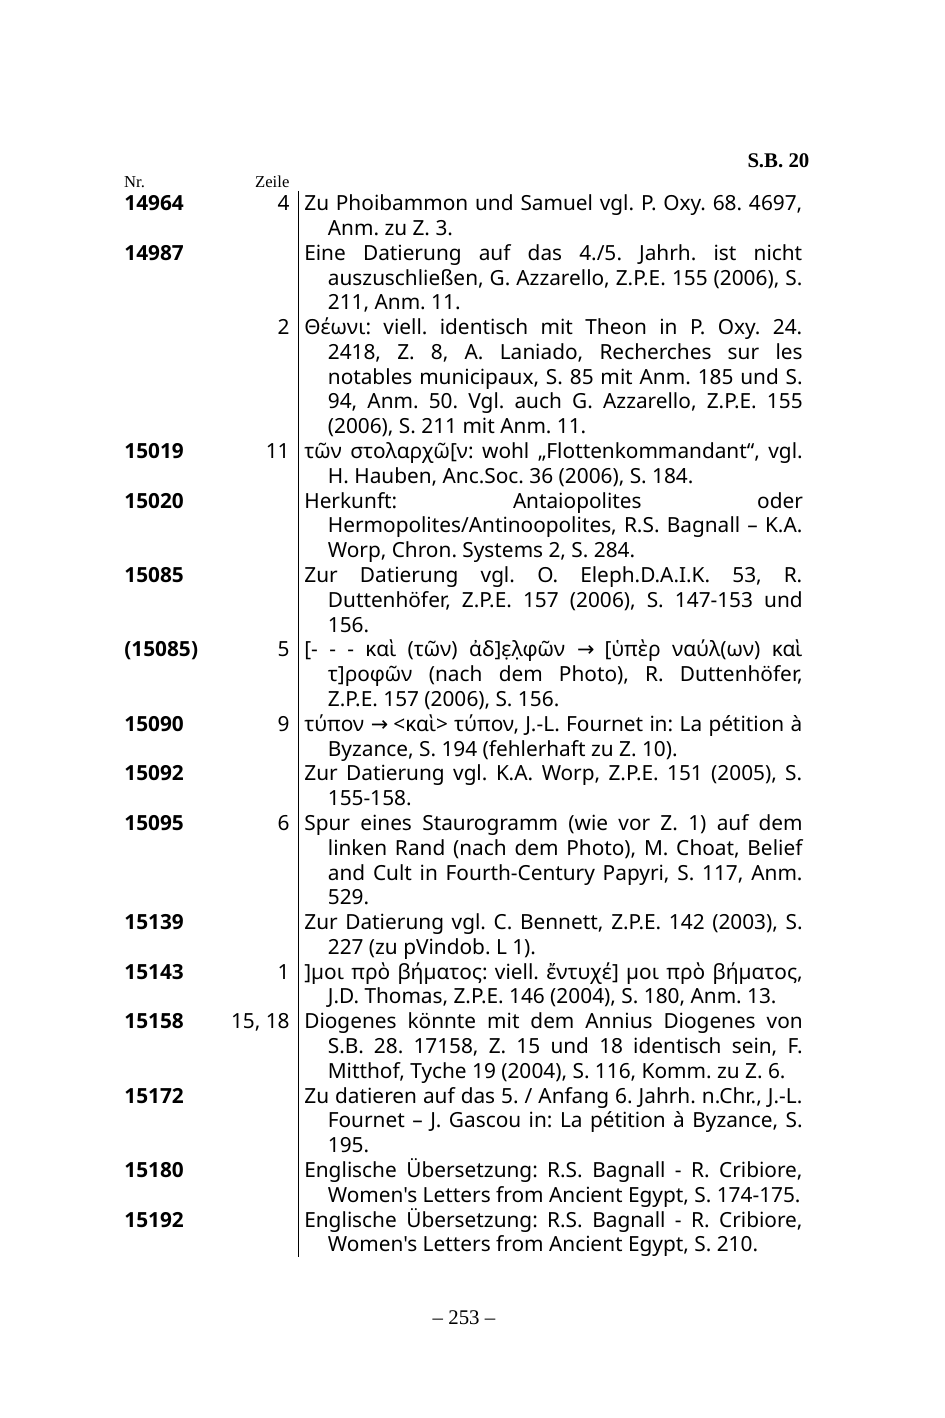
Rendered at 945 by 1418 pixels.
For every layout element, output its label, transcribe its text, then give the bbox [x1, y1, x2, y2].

table_cell τῶν στολαρχῶ[ν: wohl „Flottenkommandant“, vgl. H. Hauben, Anc.Soc. 36 (2006), S. 184. [299, 439, 809, 488]
table_cell Englische Übersetzung: R.S. Bagnall - R. Cribiore, Women's Letters from Ancient Egypt, S. 174-175. [299, 1158, 809, 1207]
table_cell 4 [207, 191, 298, 240]
table_cell 15143 [118, 959, 207, 1009]
table_cell 11 [207, 439, 298, 488]
table_cell [118, 315, 207, 439]
table_cell 6 [207, 811, 298, 910]
table_cell 15180 [118, 1158, 298, 1207]
table_cell Zur Datierung vgl. K.A. Worp, Z.P.E. 151 (2005), S. 155-158. [299, 761, 809, 811]
table_cell (15085) [118, 637, 207, 711]
table_cell 9 [207, 711, 298, 761]
table_cell 2 [207, 315, 298, 439]
table_cell Herkunft: Antaiopolites oder Hermopolites/Antinoopolites, R.S. Bagnall – K.A. Worp, Chron. Systems 2, S. 284. [299, 488, 809, 563]
table_cell 15158 [118, 1009, 207, 1083]
table_cell Zu Phoibammon und Samuel vgl. P. Oxy. 68. 4697, Anm. zu Z. 3. [299, 191, 809, 240]
table_cell 15019 [118, 439, 207, 488]
table_cell ]μοι πρὸ βήματος: viell. ἔντυχέ] μοι πρὸ βήματος, J.D. Thomas, Z.P.E. 146 (2004), S. 180, Anm. 13. [299, 959, 809, 1009]
table_cell 15, 18 [207, 1009, 298, 1083]
table_cell 15085 [118, 563, 298, 637]
table_cell Diogenes könnte mit dem Annius Diogenes von S.B. 28. 17158, Z. 15 und 18 identisch sein, F. Mitthof, Tyche 19 (2004), S. 116, Komm. zu Z. 6. [299, 1009, 809, 1083]
table_cell Eine Datierung auf das 4./5. Jahrh. ist nicht auszuschließen, G. Azzarello, Z.P.E. 155 (2006), S. 211, Anm. 11. [299, 240, 809, 315]
table_cell 15095 [118, 811, 207, 910]
table_cell τύπον → <καὶ> τύπον, J.-L. Fournet in: La pétition à Byzance, S. 194 (fehlerhaft zu Z. 10). [299, 711, 809, 761]
table_cell 15092 [118, 761, 298, 811]
table_cell 15090 [118, 711, 207, 761]
table_cell 5 [207, 637, 298, 711]
table_cell 14987 [118, 240, 298, 315]
table_cell Zu datieren auf das 5. / Anfang 6. Jahrh. n.Chr., J.-L. Fournet – J. Gascou in: La pétition à Byzance, S. 195. [299, 1083, 809, 1158]
table_cell Zur Datierung vgl. O. Eleph.D.A.I.K. 53, R. Duttenhöfer, Z.P.E. 157 (2006), S. 147-153 und 156. [299, 563, 809, 637]
table_cell 15192 [118, 1207, 298, 1257]
table_cell [- - - καὶ (τῶν) ἀδ]ε̣λ̣φῶν → [ὑπὲρ ναύλ(ων) καὶ τ]ροφῶν (nach dem Photo), R. Duttenhöfer, Z.P.E. 157 (2006), S. 156. [299, 637, 809, 711]
table_cell 14964 [118, 191, 207, 240]
table_cell 15139 [118, 910, 298, 959]
table_cell 15020 [118, 488, 298, 563]
table_cell Spur eines Staurogramm (wie vor Z. 1) auf dem linken Rand (nach dem Photo), M. Choat, Belief and Cult in Fourth-Century Papyri, S. 117, Anm. 529. [299, 811, 809, 910]
table_cell Englische Übersetzung: R.S. Bagnall - R. Cribiore, Women's Letters from Ancient Egypt, S. 210. [299, 1207, 809, 1257]
table_cell 1 [207, 959, 298, 1009]
table_cell Θέωνι: viell. identisch mit Theon in P. Oxy. 24. 2418, Z. 8, A. Laniado, Recherches sur les notables municipaux, S. 85 mit Anm. 185 und S. 94, Anm. 50. Vgl. auch G. Azzarello, Z.P.E. 155 (2006), S. 211 mit Anm. 11. [299, 315, 809, 439]
table_cell Zur Datierung vgl. C. Bennett, Z.P.E. 142 (2003), S. 227 (zu pVindob. L 1). [299, 910, 809, 959]
table_cell 15172 [118, 1083, 298, 1158]
